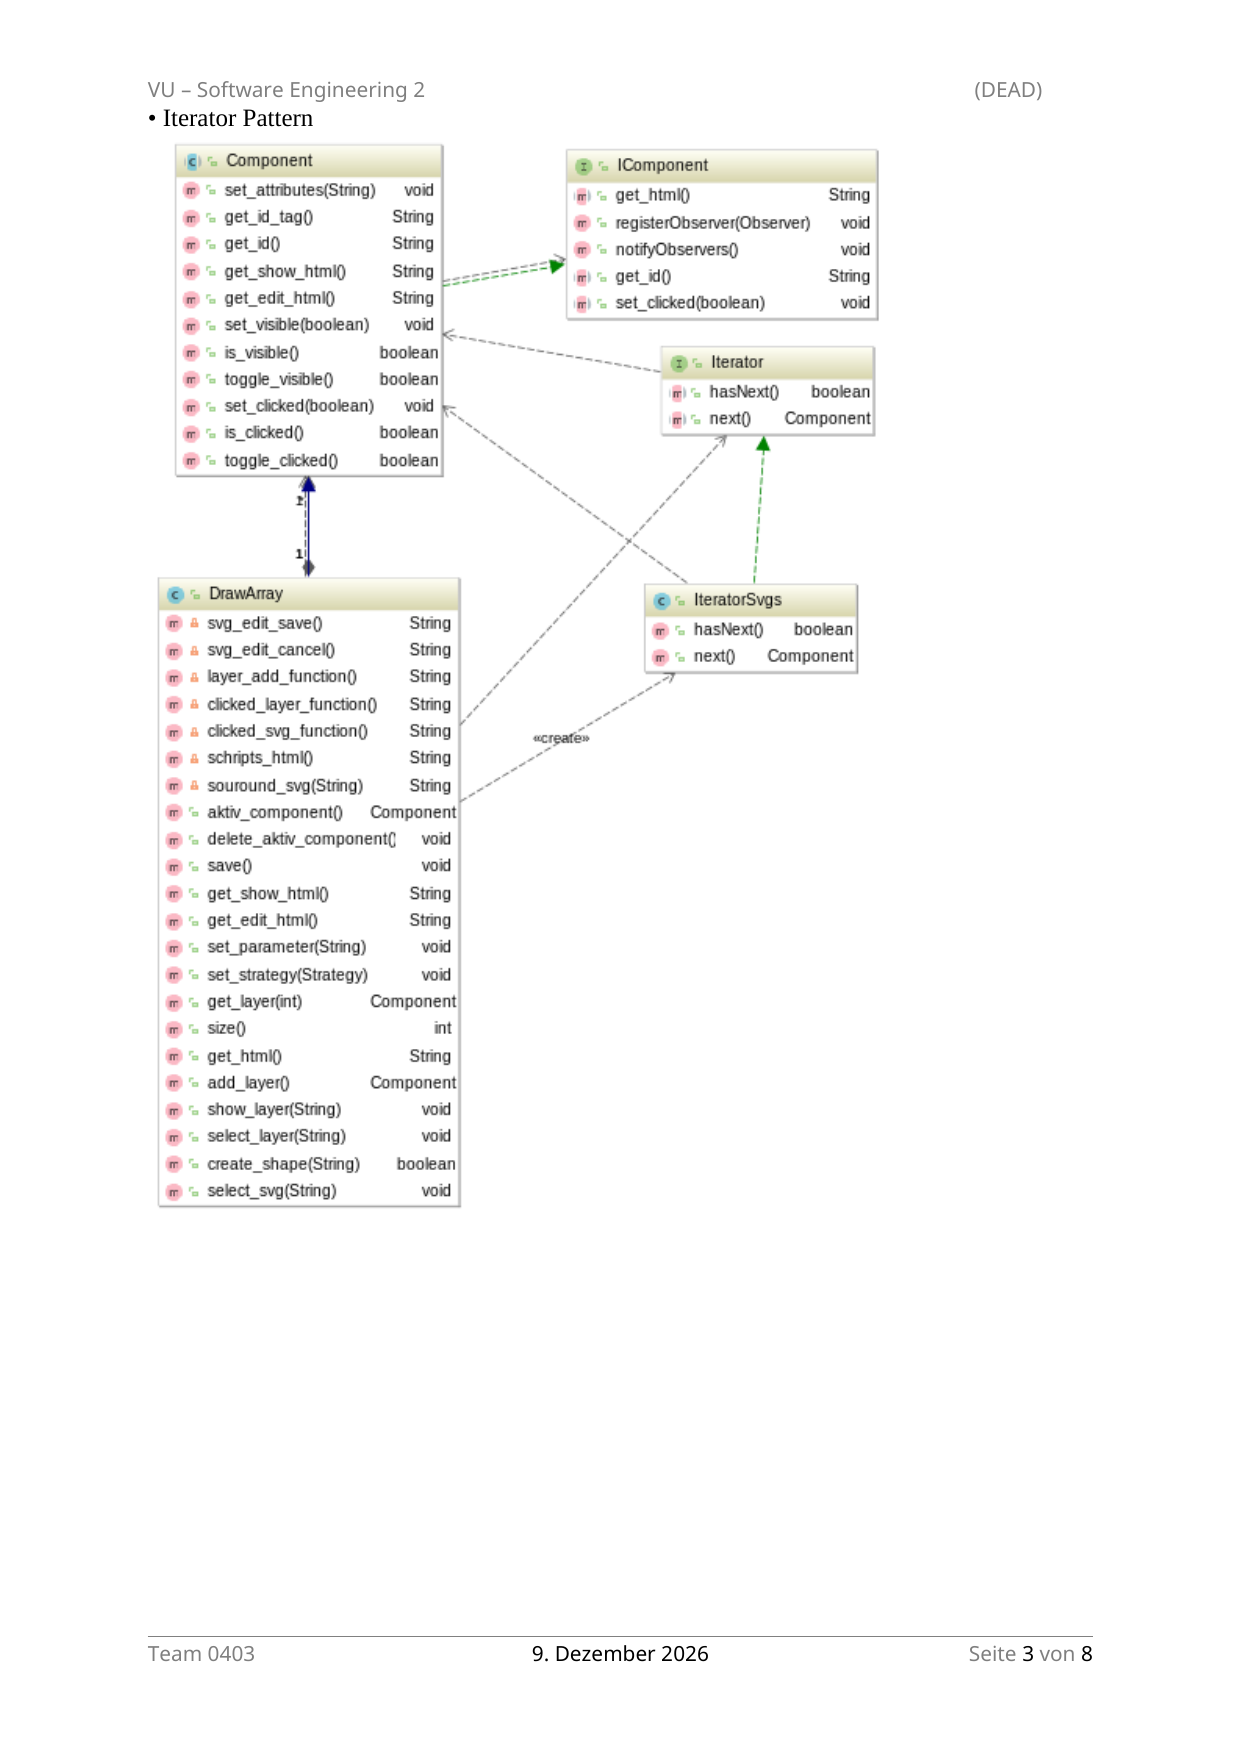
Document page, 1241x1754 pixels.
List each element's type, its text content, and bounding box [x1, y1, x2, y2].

text • Iterator Pattern [148, 103, 1093, 132]
